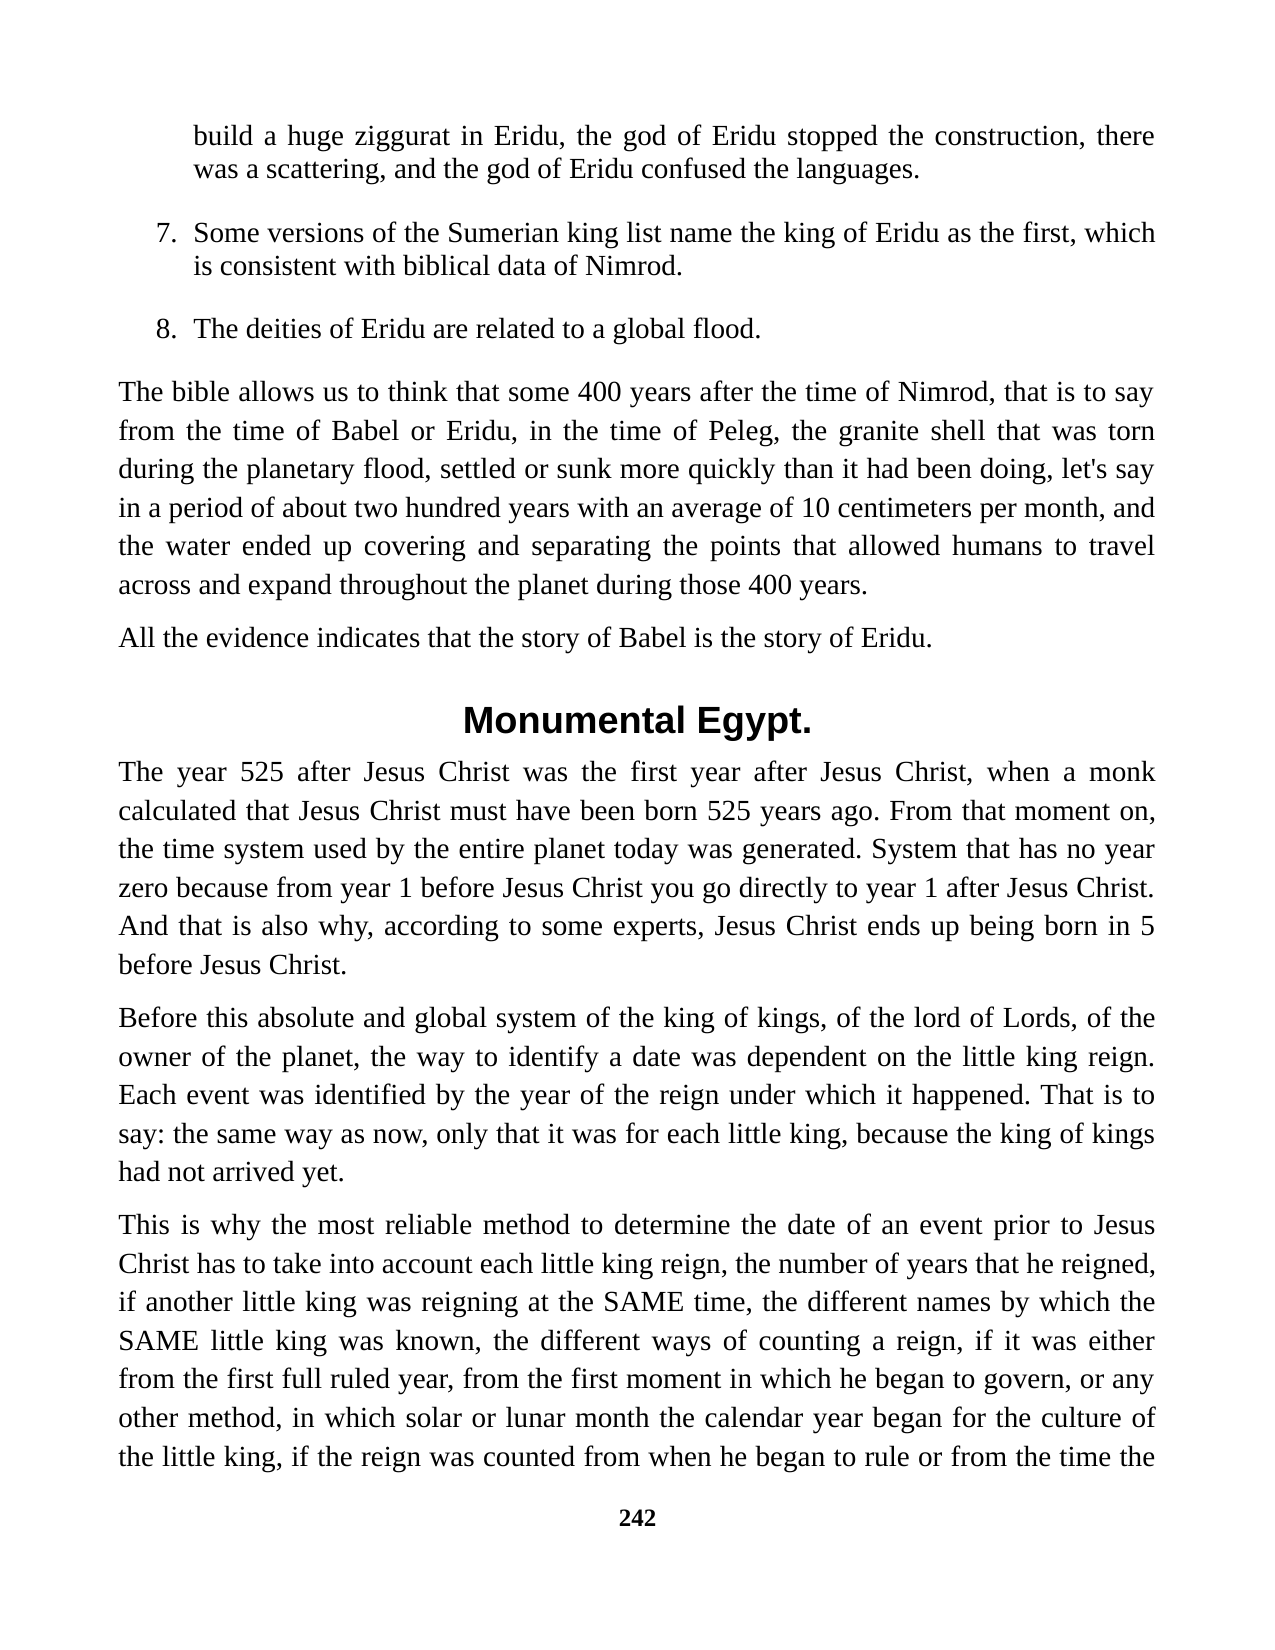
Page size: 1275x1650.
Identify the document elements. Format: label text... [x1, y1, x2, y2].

text All the evidence indicates that the story of Babel is the story of Eridu. [118, 620, 1157, 654]
text The year 525 after Jesus Christ was the first year after Jesus Christ, when a monk calculated that Jesus Christ must have been born 525 years ago. From that moment on, the time system used by the entire planet today was generated. System that has no year zero because from year 1 before Jesus Christ you go directly to year 1 after Jesus Christ. And that is also why, according to some experts, Jesus Christ ends up being born in 5 before Jesus Christ. [118, 754, 1157, 981]
text Before this absolute and global system of the king of kings, of the lord of Lords, of the owner of the planet, the way to identify a date was dependent on the little king reign. Each event was identified by the year of the reign under which it happened. That is to say: the same way as now, only that it was for each little king, because the king of kings had not arrived yet. [118, 1000, 1157, 1188]
text The bible allows us to think that some 400 years after the time of Nimrod, that is to say from the time of Babel or Eridu, in the time of Peleg, the granite shell that was torn during the planetary flood, settled or sunk more quickly than it had been doing, let's say in a period of about two hundred years with an average of 10 centimeters per month, and the water ended up covering and separating the points that allowed humans to travel across and expand throughout the planet during those 400 years. [118, 374, 1157, 601]
list build a huge ziggurat in Eridu, the god of Eridu stopped the construction, there was a scattering, and the god of Eridu confused the languages. [156, 118, 1157, 185]
list Some versions of the Sumerian king list name the king of Eridu as the first, which is consistent with biblical data of Nimrod. [156, 215, 1157, 282]
list The deities of Eridu are related to a global flood. [156, 311, 1157, 345]
subtitle Monumental Egypt. [118, 698, 1157, 742]
text This is why the most reliable method to determine the date of an event prior to Jesus Christ has to take into account each little king reign, the number of years that he reigned, if another little king was reigning at the SAME time, the different names by which the SAME little king was known, the different ways of counting a reign, if it was either from the first full ruled year, from the first moment in which he began to govern, or any other method, in which solar or lunar month the calendar year began for the culture of the little king, if the reign was counted from when he began to rule or from the time the [118, 1207, 1157, 1472]
